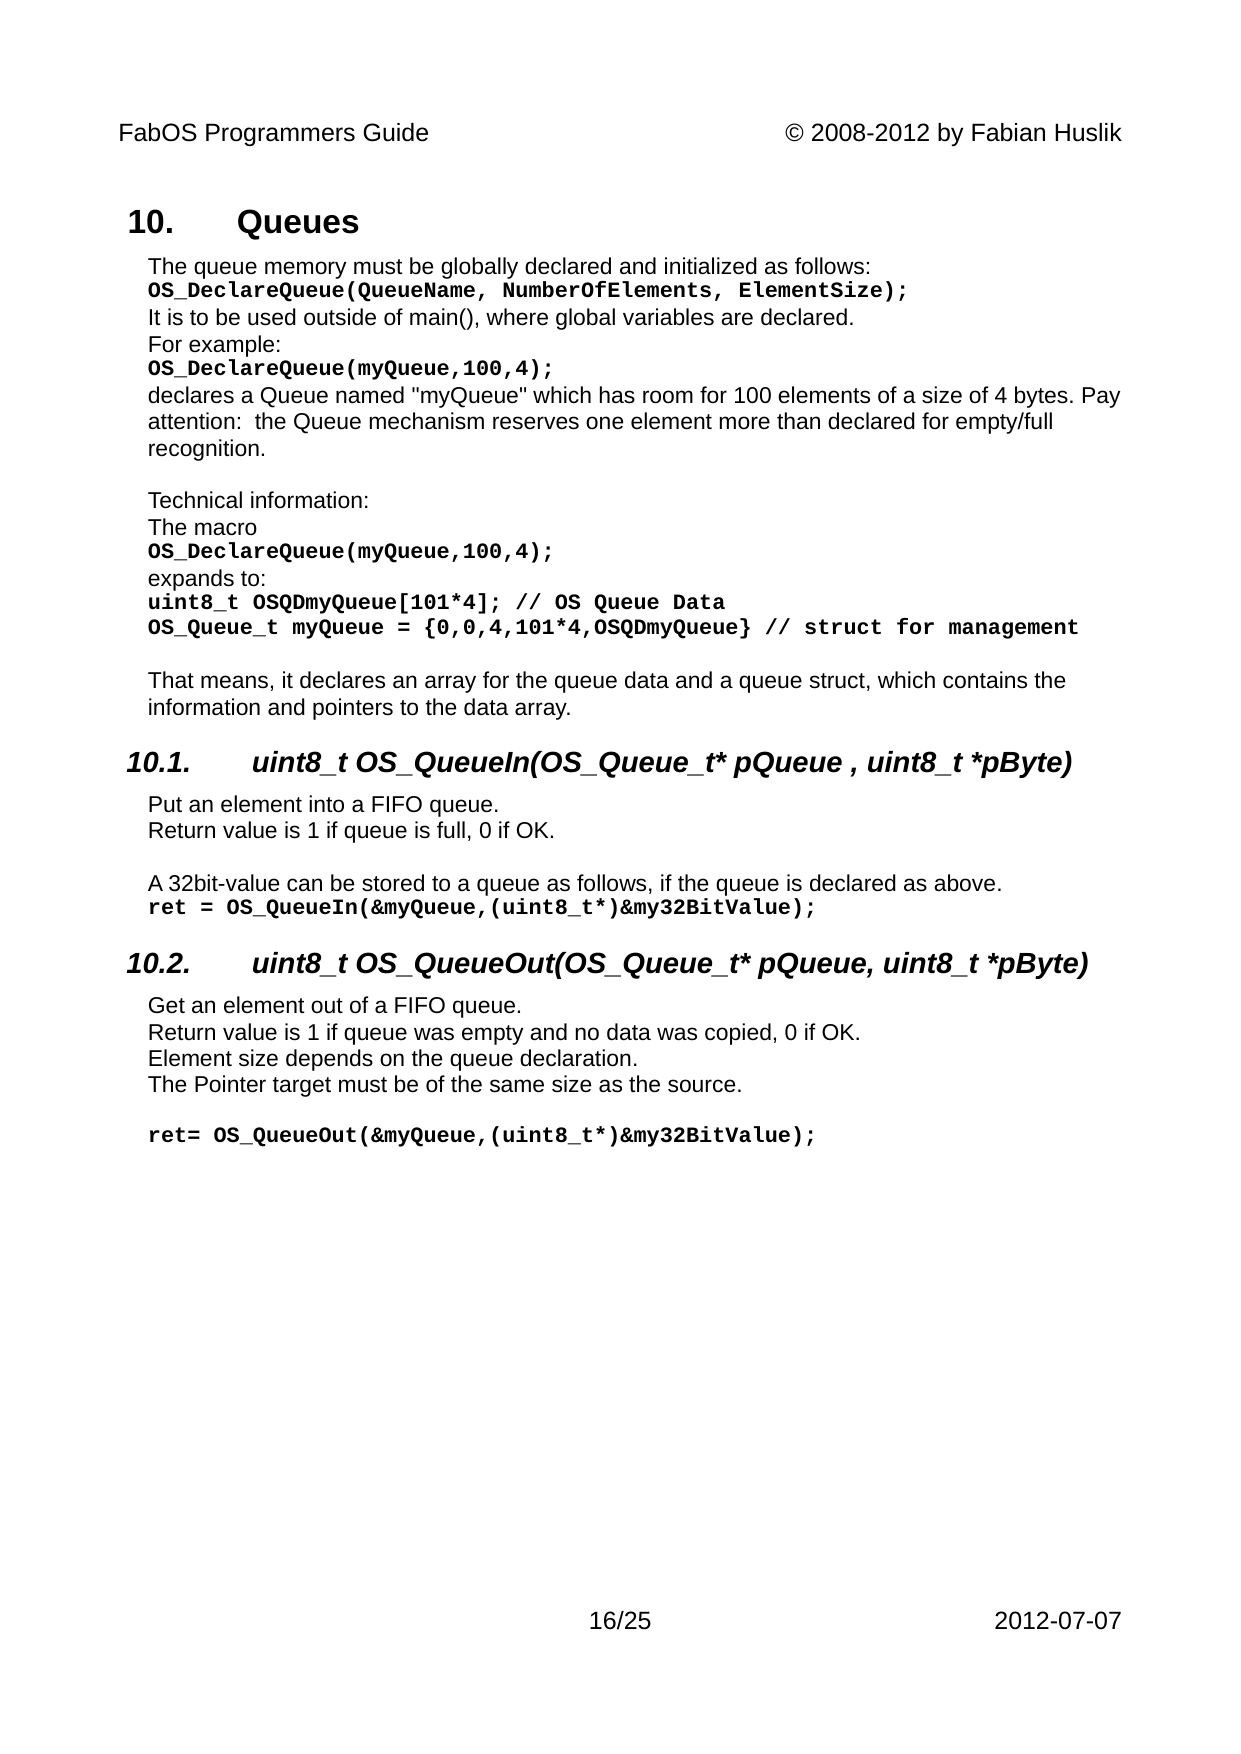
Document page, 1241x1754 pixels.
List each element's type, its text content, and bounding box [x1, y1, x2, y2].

text Element size depends on the queue declaration. [148, 1045, 1122, 1071]
subtitle Queues [118, 202, 1122, 241]
text ret= OS_QueueOut(&myQueue,(uint8_t*)&my32BitValue); [148, 1124, 1122, 1149]
subtitle uint8_t OS_QueueIn(OS_Queue_t* pQueue , uint8_t *pByte) [118, 745, 1122, 778]
text For example: [148, 331, 1122, 357]
text OS_Queue_t myQueue = {0,0,4,101*4,OSQDmyQueue} // struct for management [148, 616, 1122, 641]
text Return value is 1 if queue was empty and no data was copied, 0 if OK. [148, 1018, 1122, 1045]
text That means, it declares an array for the queue data and a queue struct, which contains the information and pointers to the data array. [148, 667, 1122, 720]
text expands to: [148, 565, 1122, 591]
text declares a Queue named "myQueue" which has room for 100 elements of a size of 4 bytes. Pay attention: the Queue mechanism reserves one element more than declared for empty/full recognition. [148, 382, 1122, 461]
text Put an element into a FIFO queue. [148, 791, 1122, 817]
text OS_DeclareQueue(QueueName, NumberOfElements, ElementSize); [148, 279, 1122, 304]
text Get an element out of a FIFO queue. [148, 992, 1122, 1018]
text A 32bit-value can be stored to a queue as follows, if the queue is declared as above. [148, 870, 1122, 896]
text OS_DeclareQueue(myQueue,100,4); [148, 357, 1122, 382]
text The macro [148, 514, 1122, 540]
text It is to be used outside of main(), where global variables are declared. [148, 304, 1122, 331]
text The Pointer target must be of the same size as the source. [148, 1071, 1122, 1097]
text Technical information: [148, 487, 1122, 514]
text uint8_t OSQDmyQueue[101*4]; // OS Queue Data [148, 591, 1122, 616]
subtitle uint8_t OS_QueueOut(OS_Queue_t* pQueue, uint8_t *pByte) [118, 946, 1122, 979]
text Return value is 1 if queue is full, 0 if OK. [148, 817, 1122, 843]
text The queue memory must be globally declared and initialized as follows: [148, 253, 1122, 279]
text OS_DeclareQueue(myQueue,100,4); [148, 540, 1122, 565]
text ret = OS_QueueIn(&myQueue,(uint8_t*)&my32BitValue); [148, 896, 1122, 921]
